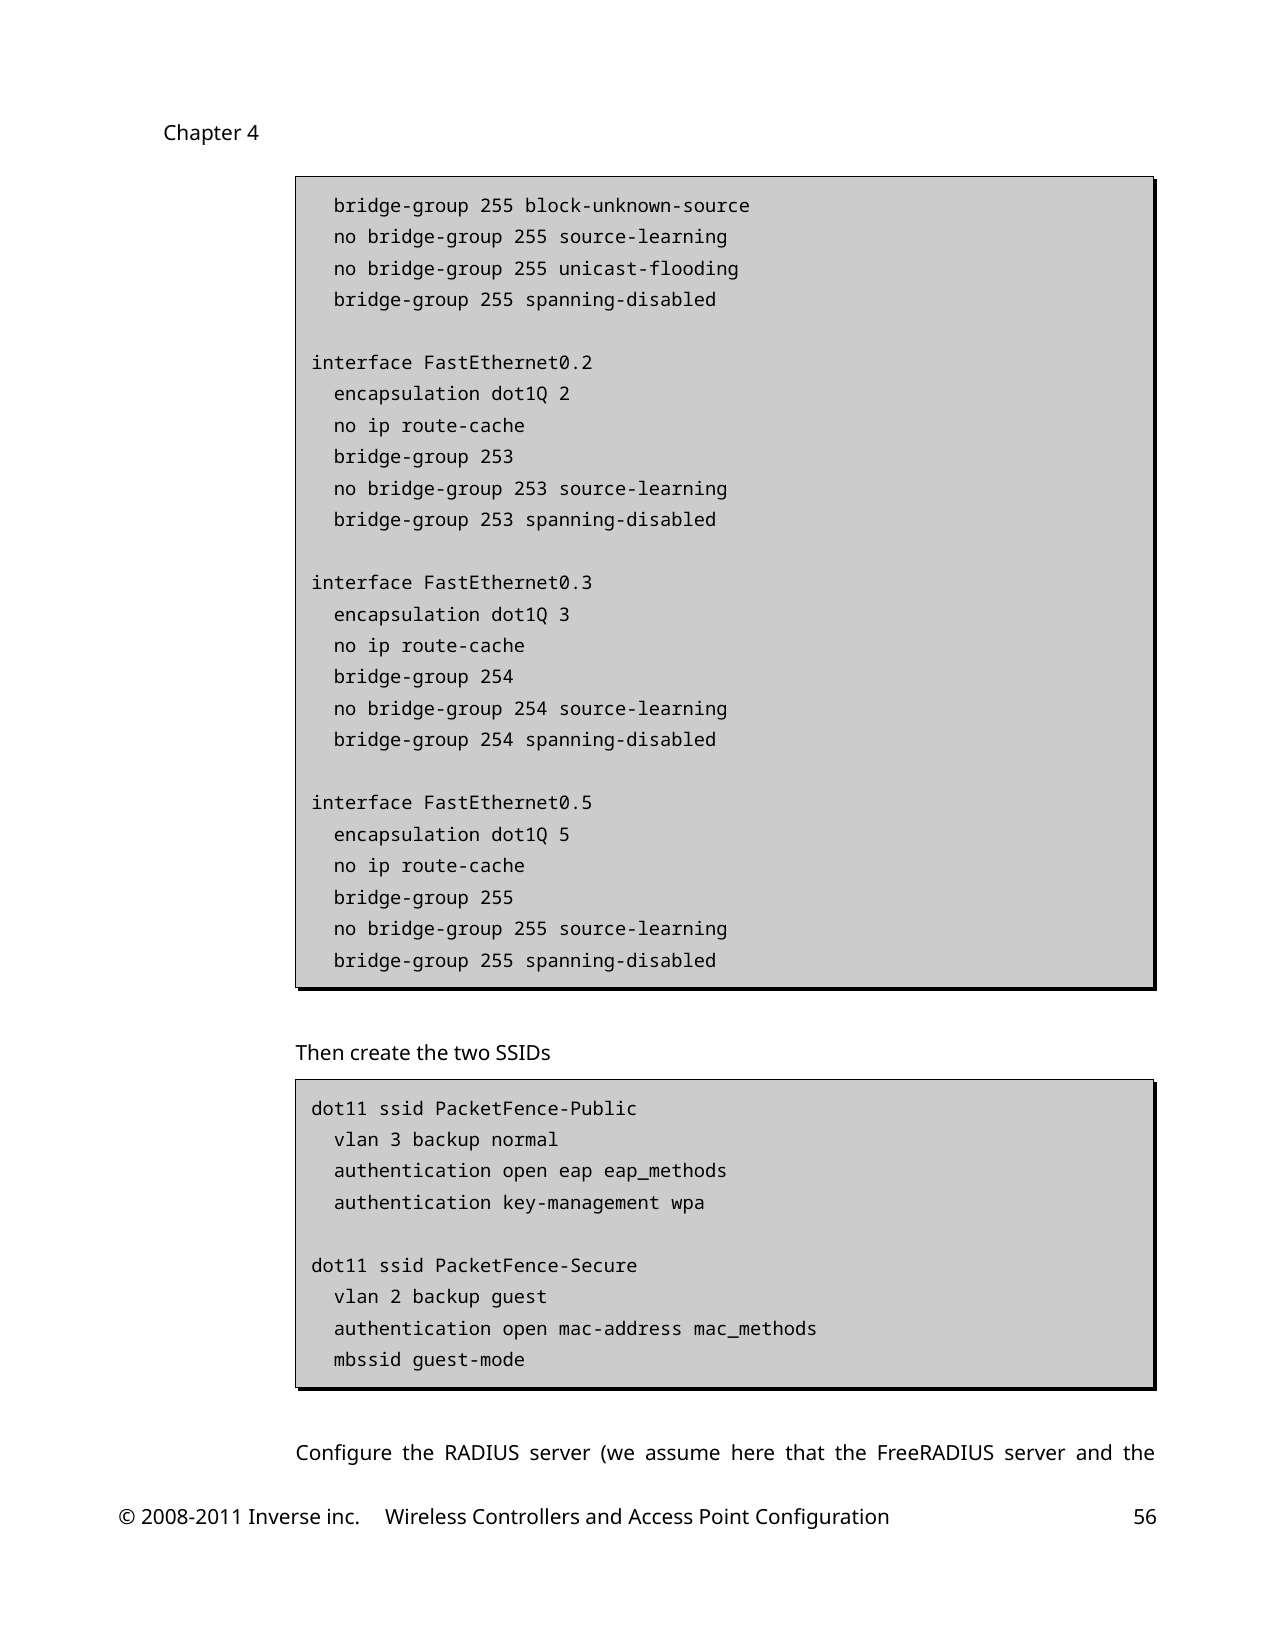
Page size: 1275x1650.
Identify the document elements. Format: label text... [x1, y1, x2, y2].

text dot11 ssid PacketFence-Secure [296, 1236, 1153, 1268]
text encapsulation dot1Q 3 [296, 585, 1153, 616]
text no ip route-cache [296, 616, 1153, 648]
text Then create the two SSIDs [295, 1038, 1157, 1066]
text mbssid guest-mode [296, 1331, 1153, 1387]
text no bridge-group 255 source-learning [296, 899, 1153, 931]
text bridge-group 255 spanning-disabled [296, 270, 1153, 302]
text bridge-group 254 spanning-disabled [296, 711, 1153, 742]
text no ip route-cache [296, 396, 1153, 428]
text Configure the RADIUS server (we assume here that the FreeRADIUS server and the [295, 1438, 1157, 1466]
text no bridge-group 254 source-learning [296, 679, 1153, 711]
text no bridge-group 253 source-learning [296, 459, 1153, 491]
text bridge-group 254 [296, 648, 1153, 679]
text encapsulation dot1Q 5 [296, 805, 1153, 837]
text no bridge-group 255 unicast-flooding [296, 239, 1153, 270]
text no ip route-cache [296, 837, 1153, 868]
text bridge-group 255 [296, 868, 1153, 899]
text bridge-group 255 spanning-disabled [296, 931, 1153, 987]
text bridge-group 253 [296, 428, 1153, 459]
text bridge-group 255 block-unknown-source [296, 177, 1153, 207]
text vlan 2 backup guest [296, 1268, 1153, 1299]
text authentication open eap eap_methods [296, 1142, 1153, 1173]
text authentication open mac-address mac_methods [296, 1299, 1153, 1331]
text bridge-group 253 spanning-disabled [296, 491, 1153, 522]
text interface FastEthernet0.2 [296, 333, 1153, 365]
text dot11 ssid PacketFence-Public [296, 1080, 1153, 1110]
text encapsulation dot1Q 2 [296, 365, 1153, 396]
text authentication key-management wpa [296, 1173, 1153, 1205]
text vlan 3 backup normal [296, 1110, 1153, 1142]
text interface FastEthernet0.5 [296, 774, 1153, 805]
text no bridge-group 255 source-learning [296, 207, 1153, 239]
text interface FastEthernet0.3 [296, 553, 1153, 585]
